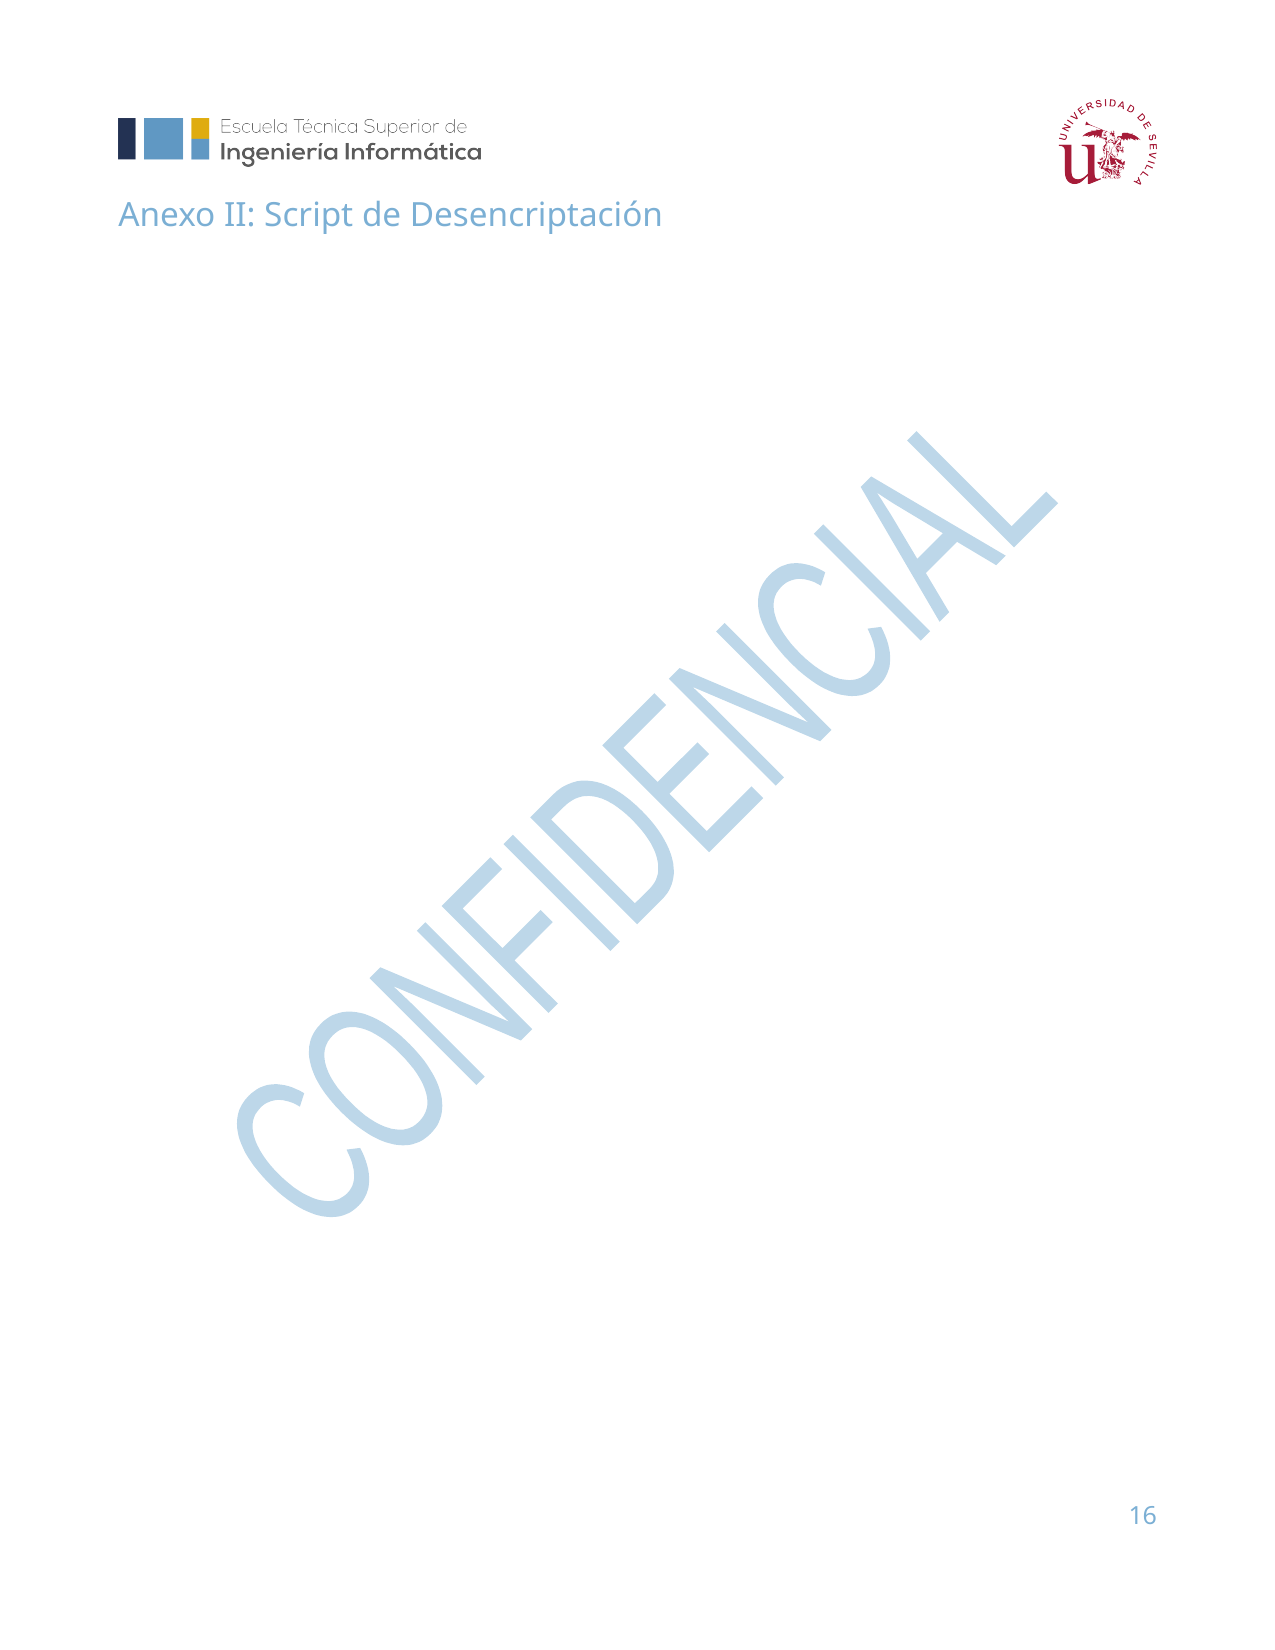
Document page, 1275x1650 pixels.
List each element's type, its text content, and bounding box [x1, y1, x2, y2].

subtitle Anexo II: Script de Desencriptación [118, 191, 1157, 237]
picture [118, 118, 481, 167]
picture [1058, 99, 1157, 185]
